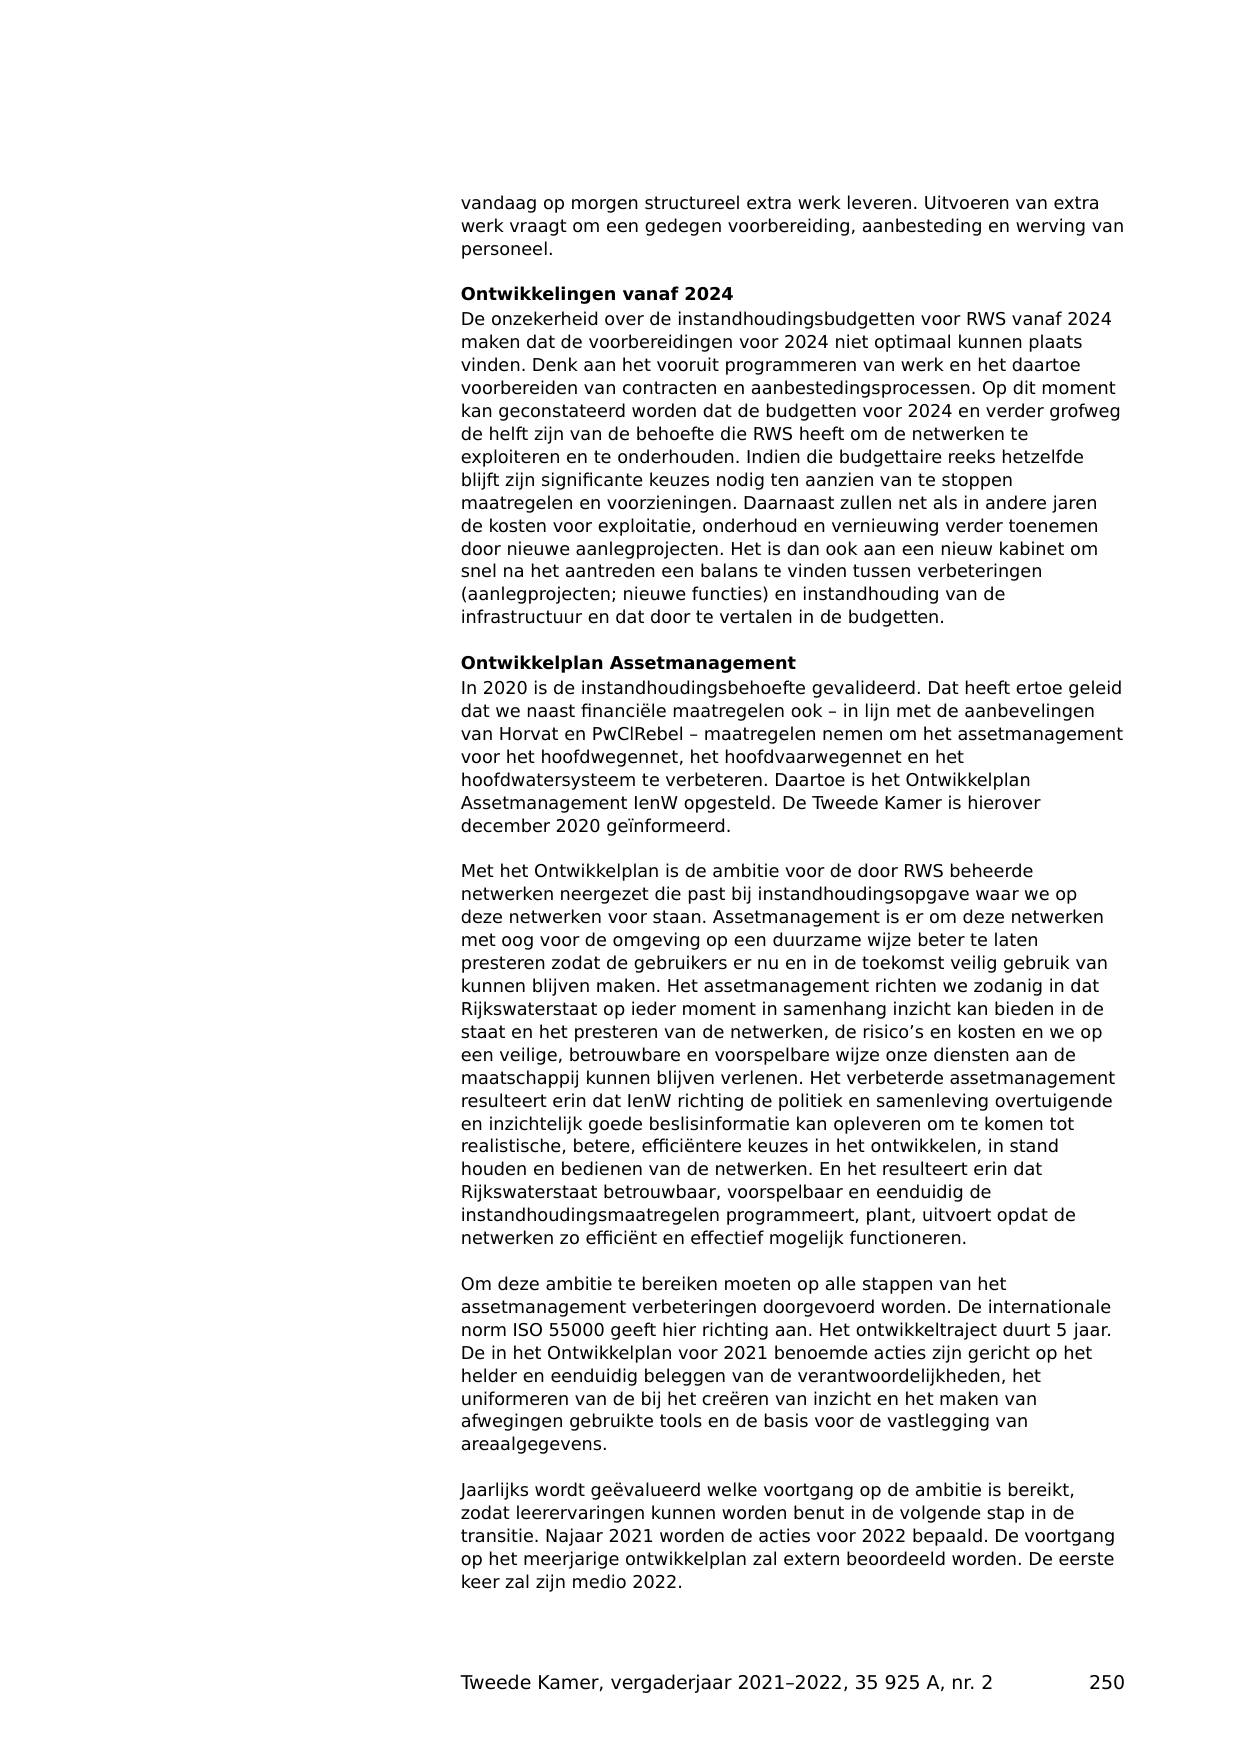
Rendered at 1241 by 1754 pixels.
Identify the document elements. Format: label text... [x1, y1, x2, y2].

text Met het Ontwikkelplan is de ambitie voor de door RWS beheerde netwerken neergezet die past bij instandhoudingsopgave waar we op deze netwerken voor staan. Assetmanagement is er om deze netwerken met oog voor de omgeving op een duurzame wijze beter te laten presteren zodat de gebruikers er nu en in de toekomst veilig gebruik van kunnen blijven maken. Het assetmanagement richten we zodanig in dat Rijkswaterstaat op ieder moment in samenhang inzicht kan bieden in de staat en het presteren van de netwerken, de risico’s en kosten en we op een veilige, betrouwbare en voorspelbare wijze onze diensten aan de maatschappij kunnen blijven verlenen. Het verbeterde assetmanagement resulteert erin dat IenW richting de politiek en samenleving overtuigende en inzichtelijk goede beslisinformatie kan opleveren om te komen tot realistische, betere, efficiëntere keuzes in het ontwikkelen, in stand houden en bedienen van de netwerken. En het resulteert erin dat Rijkswaterstaat betrouwbaar, voorspelbaar en eenduidig de instandhoudingsmaatregelen programmeert, plant, uitvoert opdat de netwerken zo efficiënt en effectief mogelijk functioneren. [461, 859, 1125, 1249]
text Ontwikkelingen vanaf 2024 [461, 282, 1125, 305]
text In 2020 is de instandhoudingsbehoefte gevalideerd. Dat heeft ertoe geleid dat we naast financiële maatregelen ook – in lijn met de aanbevelingen van Horvat en PwClRebel – maatregelen nemen om het assetmanagement voor het hoofdwegennet, het hoofdvaarwegennet en het hoofdwatersysteem te verbeteren. Daartoe is het Ontwikkelplan Assetmanagement IenW opgesteld. De Tweede Kamer is hierover december 2020 geïnformeerd. [461, 676, 1125, 837]
text De onzekerheid over de instandhoudingsbudgetten voor RWS vanaf 2024 maken dat de voorbereidingen voor 2024 niet optimaal kunnen plaats vinden. Denk aan het vooruit programmeren van werk en het daartoe voorbereiden van contracten en aanbestedingsprocessen. Op dit moment kan geconstateerd worden dat de budgetten voor 2024 en verder grofweg de helft zijn van de behoefte die RWS heeft om de netwerken te exploiteren en te onderhouden. Indien die budgettaire reeks hetzelfde blijft zijn significante keuzes nodig ten aanzien van te stoppen maatregelen en voorzieningen. Daarnaast zullen net als in andere jaren de kosten voor exploitatie, onderhoud en vernieuwing verder toenemen door nieuwe aanlegprojecten. Het is dan ook aan een nieuw kabinet om snel na het aantreden een balans te vinden tussen verbeteringen (aanlegprojecten; nieuwe functies) en instandhouding van de infrastructuur en dat door te vertalen in de budgetten. [461, 307, 1125, 628]
text Jaarlijks wordt geëvalueerd welke voortgang op de ambitie is bereikt, zodat leerervaringen kunnen worden benut in de volgende stap in de transitie. Najaar 2021 worden de acties voor 2022 bepaald. De voortgang op het meerjarige ontwikkelplan zal extern beoordeeld worden. De eerste keer zal zijn medio 2022. [461, 1478, 1125, 1593]
text vandaag op morgen structureel extra werk leveren. Uitvoeren van extra werk vraagt om een gedegen voorbereiding, aanbesteding en werving van personeel. [461, 191, 1125, 259]
text Ontwikkelplan Assetmanagement [461, 651, 1125, 674]
text Om deze ambitie te bereiken moeten op alle stappen van het assetmanagement verbeteringen doorgevoerd worden. De internationale norm ISO 55000 geeft hier richting aan. Het ontwikkeltraject duurt 5 jaar. De in het Ontwikkelplan voor 2021 benoemde acties zijn gericht op het helder en eenduidig beleggen van de verantwoordelijkheden, het uniformeren van de bij het creëren van inzicht en het maken van afwegingen gebruikte tools en de basis voor de vastlegging van areaalgegevens. [461, 1272, 1125, 1455]
